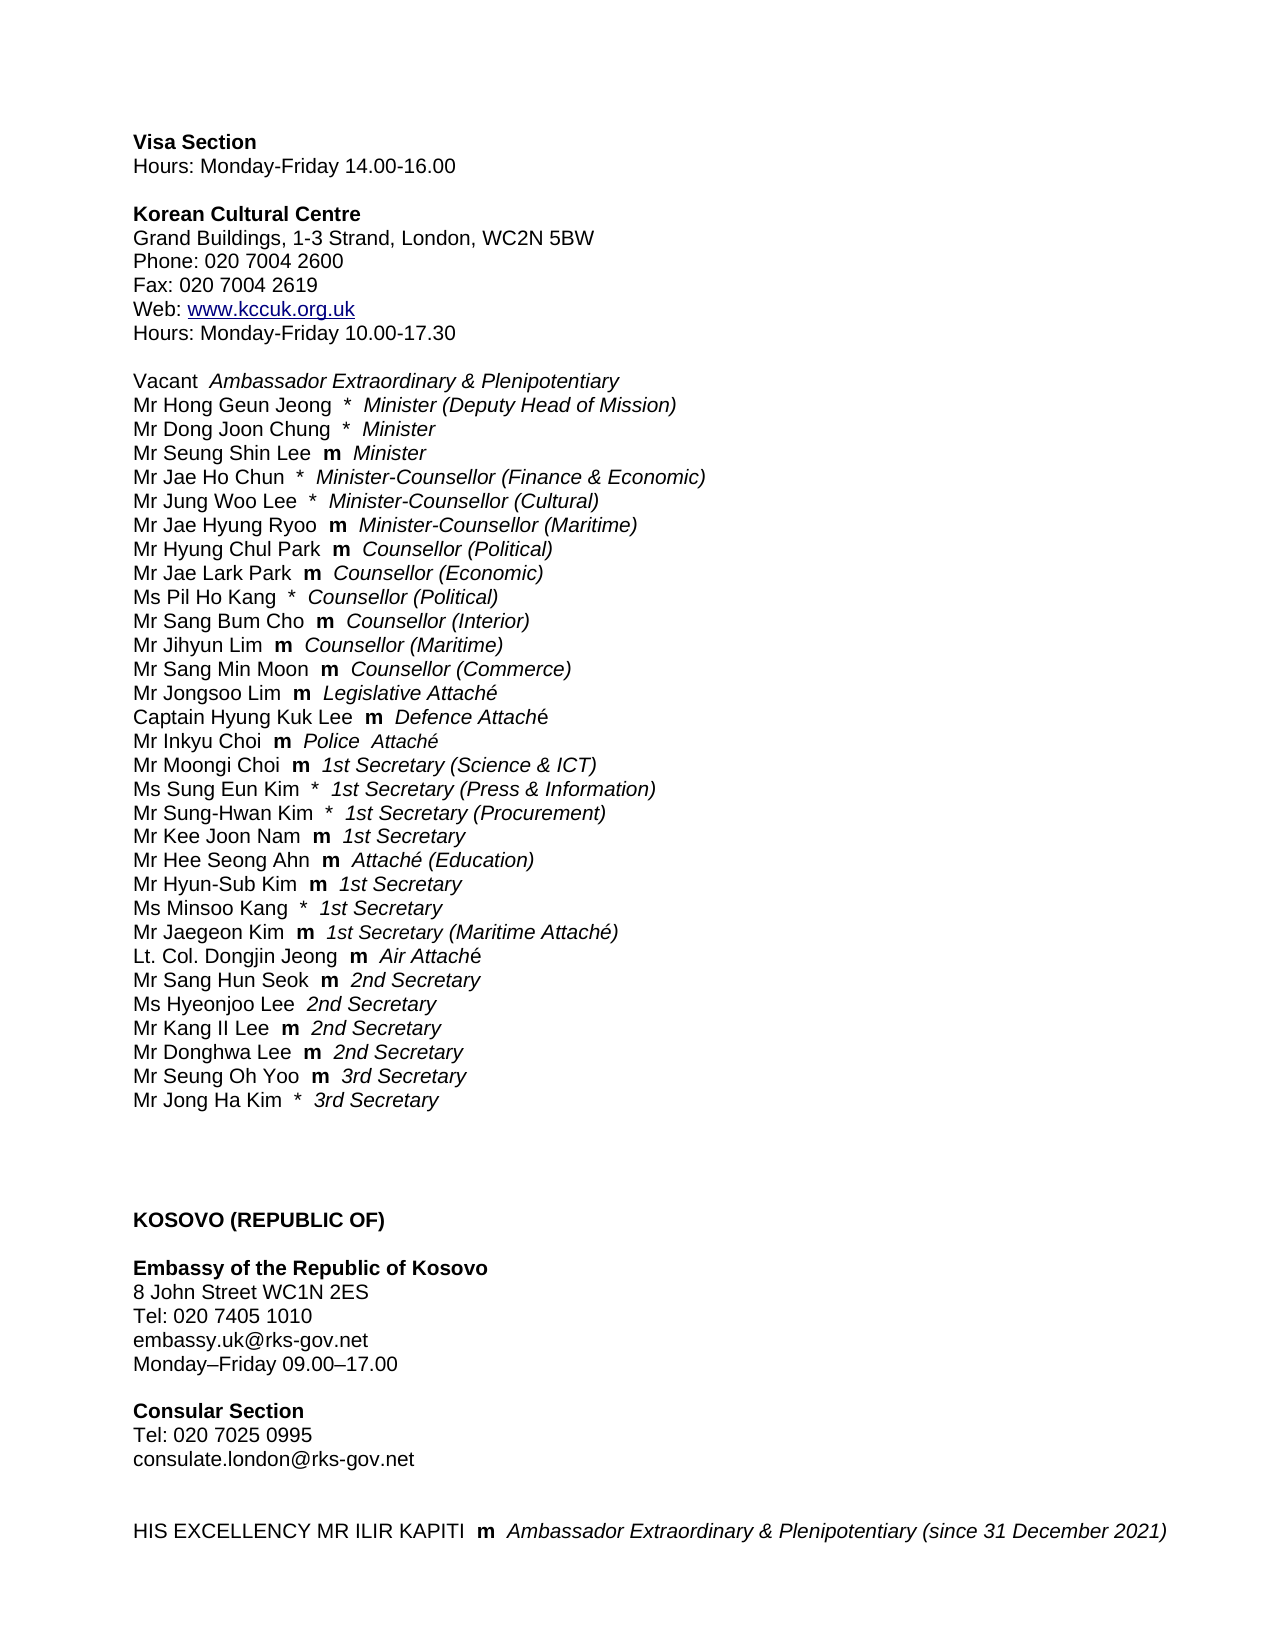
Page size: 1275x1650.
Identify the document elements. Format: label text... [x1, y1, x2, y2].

text Lt. Col. Dongjin Jeong m Air Attaché [133, 944, 1181, 968]
text KOSOVO (REPUBLIC OF) [133, 1208, 1181, 1232]
text Mr Dong Joon Chung * Minister [133, 417, 1181, 441]
text Mr Sang Min Moon m Counsellor (Commerce) [133, 657, 1181, 681]
text Mr Jae Lark Park m Counsellor (Economic) [133, 561, 1181, 585]
text Web: www.kccuk.org.uk [133, 297, 1181, 321]
text Mr Seung Shin Lee m Minister [133, 441, 1181, 465]
text Grand Buildings, 1-3 Strand, London, WC2N 5BW [133, 225, 1181, 249]
text Vacant Ambassador Extraordinary & Plenipotentiary [133, 369, 1181, 393]
text Tel: 020 7025 0995 [133, 1423, 1181, 1447]
text Mr Hyung Chul Park m Counsellor (Political) [133, 537, 1181, 561]
text Mr Jong Ha Kim * 3rd Secretary [133, 1088, 1181, 1112]
text Hours: Monday-Friday 14.00-16.00 [133, 153, 1181, 177]
text Mr Donghwa Lee m 2nd Secretary [133, 1040, 1181, 1064]
text Mr Hyun-Sub Kim m 1st Secretary [133, 872, 1181, 896]
text HIS EXCELLENCY MR ILIR KAPITI m Ambassador Extraordinary & Plenipotentiary (since 31 December 2021) [133, 1519, 1181, 1543]
text Mr Hee Seong Ahn m Attaché (Education) [133, 848, 1181, 872]
text Monday–Friday 09.00–17.00 [133, 1351, 1181, 1375]
text Mr Jae Hyung Ryoo m Minister-Counsellor (Maritime) [133, 513, 1181, 537]
text Mr Kang II Lee m 2nd Secretary [133, 1016, 1181, 1040]
text Mr Jongsoo Lim m Legislative Attaché [133, 681, 1181, 704]
text Mr Sang Hun Seok m 2nd Secretary [133, 968, 1181, 992]
text Mr Jung Woo Lee * Minister-Counsellor (Cultural) [133, 489, 1181, 513]
text Mr Sang Bum Cho m Counsellor (Interior) [133, 609, 1181, 633]
text Tel: 020 7405 1010 [133, 1303, 1181, 1327]
text Mr Jaegeon Kim m 1st Secretary (Maritime Attaché) [133, 920, 1181, 944]
text Hours: Monday-Friday 10.00-17.30 [133, 321, 1181, 345]
text Mr Jihyun Lim m Counsellor (Maritime) [133, 633, 1181, 657]
text Ms Pil Ho Kang * Counsellor (Political) [133, 585, 1181, 609]
text Mr Sung-Hwan Kim * 1st Secretary (Procurement) [133, 800, 1181, 824]
text Mr Inkyu Choi m Police Attaché [133, 728, 1181, 752]
text Mr Hong Geun Jeong * Minister (Deputy Head of Mission) [133, 393, 1181, 417]
text Mr Moongi Choi m 1st Secretary (Science & ICT) [133, 752, 1181, 776]
text Embassy of the Republic of Kosovo [133, 1256, 1181, 1279]
text Fax: 020 7004 2619 [133, 273, 1181, 297]
text Captain Hyung Kuk Lee m Defence Attaché [133, 704, 1181, 728]
text Mr Jae Ho Chun * Minister-Counsellor (Finance & Economic) [133, 465, 1181, 489]
text embassy.uk@rks-gov.net [133, 1327, 1181, 1351]
text Ms Hyeonjoo Lee 2nd Secretary [133, 992, 1181, 1016]
text Korean Cultural Centre [133, 201, 1181, 225]
text Mr Seung Oh Yoo m 3rd Secretary [133, 1064, 1181, 1088]
text Ms Minsoo Kang * 1st Secretary [133, 896, 1181, 920]
text Consular Section [133, 1399, 1181, 1423]
text consulate.london@rks-gov.net [133, 1447, 1181, 1471]
text 8 John Street WC1N 2ES [133, 1279, 1181, 1303]
text Ms Sung Eun Kim * 1st Secretary (Press & Information) [133, 776, 1181, 800]
subtitle Visa Section [133, 129, 1181, 153]
text Phone: 020 7004 2600 [133, 249, 1181, 273]
text Mr Kee Joon Nam m 1st Secretary [133, 824, 1181, 848]
